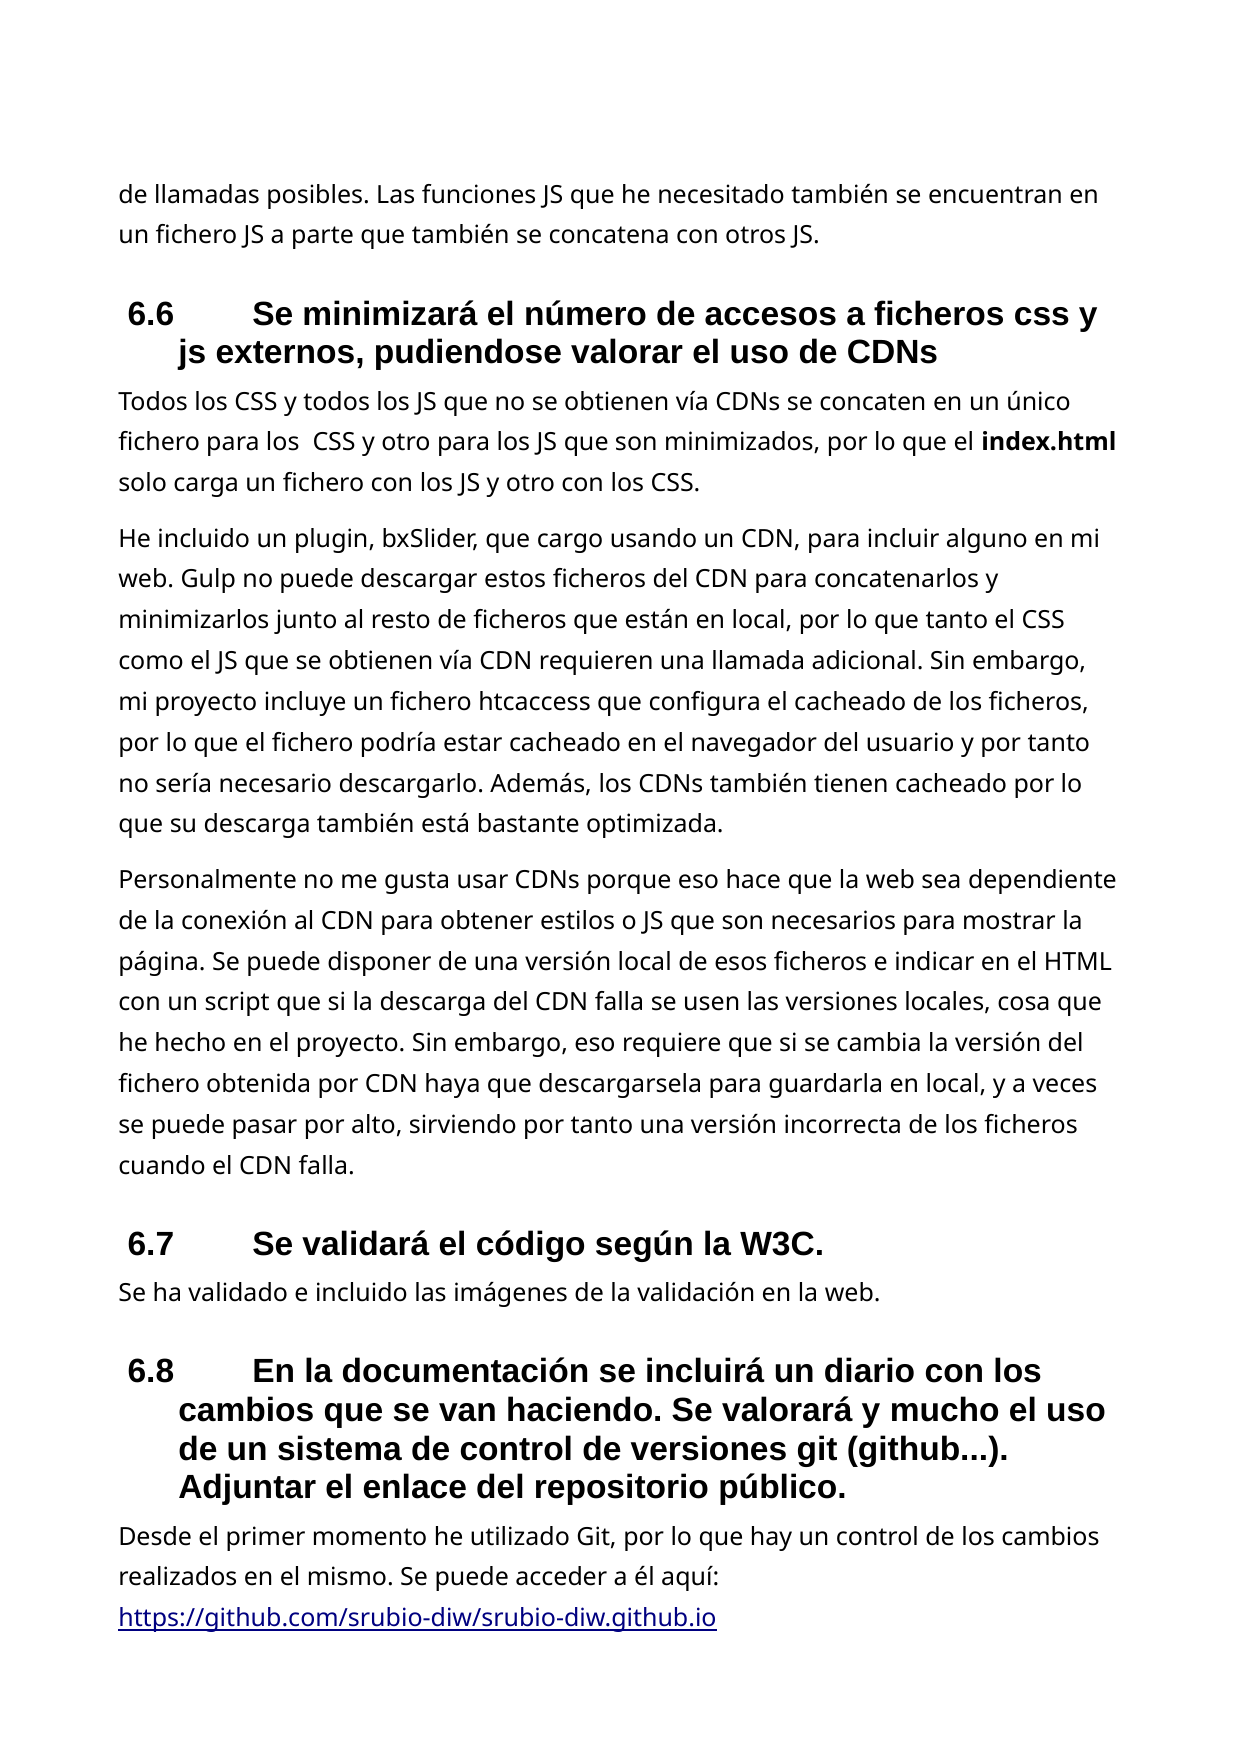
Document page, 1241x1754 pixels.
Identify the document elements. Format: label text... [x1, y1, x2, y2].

subtitle Se minimizará el número de accesos a ficheros css y js externos, pudiendose valorar el uso de CDNs [118, 293, 1122, 371]
text Todos los CSS y todos los JS que no se obtienen vía CDNs se concaten en un único fichero para los CSS y otro para los JS que son minimizados, por lo que el index.html solo carga un fichero con los JS y otro con los CSS. [118, 383, 1122, 499]
subtitle En la documentación se incluirá un diario con los cambios que se van haciendo. Se valorará y mucho el uso de un sistema de control de versiones git (github...). Adjuntar el enlace del repositorio público. [118, 1351, 1122, 1506]
text Se ha validado e incluido las imágenes de la validación en la web. [118, 1275, 1122, 1309]
subtitle Se validará el código según la W3C. [118, 1224, 1122, 1262]
text Personalmente no me gusta usar CDNs porque eso hace que la web sea dependiente de la conexión al CDN para obtener estilos o JS que son necesarios para mostrar la página. Se puede disponer de una versión local de esos ficheros e indicar en el HTML con un script que si la descarga del CDN falla se usen las versiones locales, cosa que he hecho en el proyecto. Sin embargo, eso requiere que si se cambia la versión del fichero obtenida por CDN haya que descargarsela para guardarla en local, y a veces se puede pasar por alto, sirviendo por tanto una versión incorrecta de los ficheros cuando el CDN falla. [118, 862, 1122, 1181]
text Desde el primer momento he utilizado Git, por lo que hay un control de los cambios realizados en el mismo. Se puede acceder a él aquí: https://github.com/srubio-diw/srubio-diw.github.io [118, 1518, 1122, 1634]
text He incluido un plugin, bxSlider, que cargo usando un CDN, para incluir alguno en mi web. Gulp no puede descargar estos ficheros del CDN para concatenarlos y minimizarlos junto al resto de ficheros que están en local, por lo que tanto el CSS como el JS que se obtienen vía CDN requieren una llamada adicional. Sin embargo, mi proyecto incluye un fichero htcaccess que configura el cacheado de los ficheros, por lo que el fichero podría estar cacheado en el navegador del usuario y por tanto no sería necesario descargarlo. Además, los CDNs también tienen cacheado por lo que su descarga también está bastante optimizada. [118, 520, 1122, 840]
text de llamadas posibles. Las funciones JS que he necesitado también se encuentran en un fichero JS a parte que también se concatena con otros JS. [118, 176, 1122, 251]
